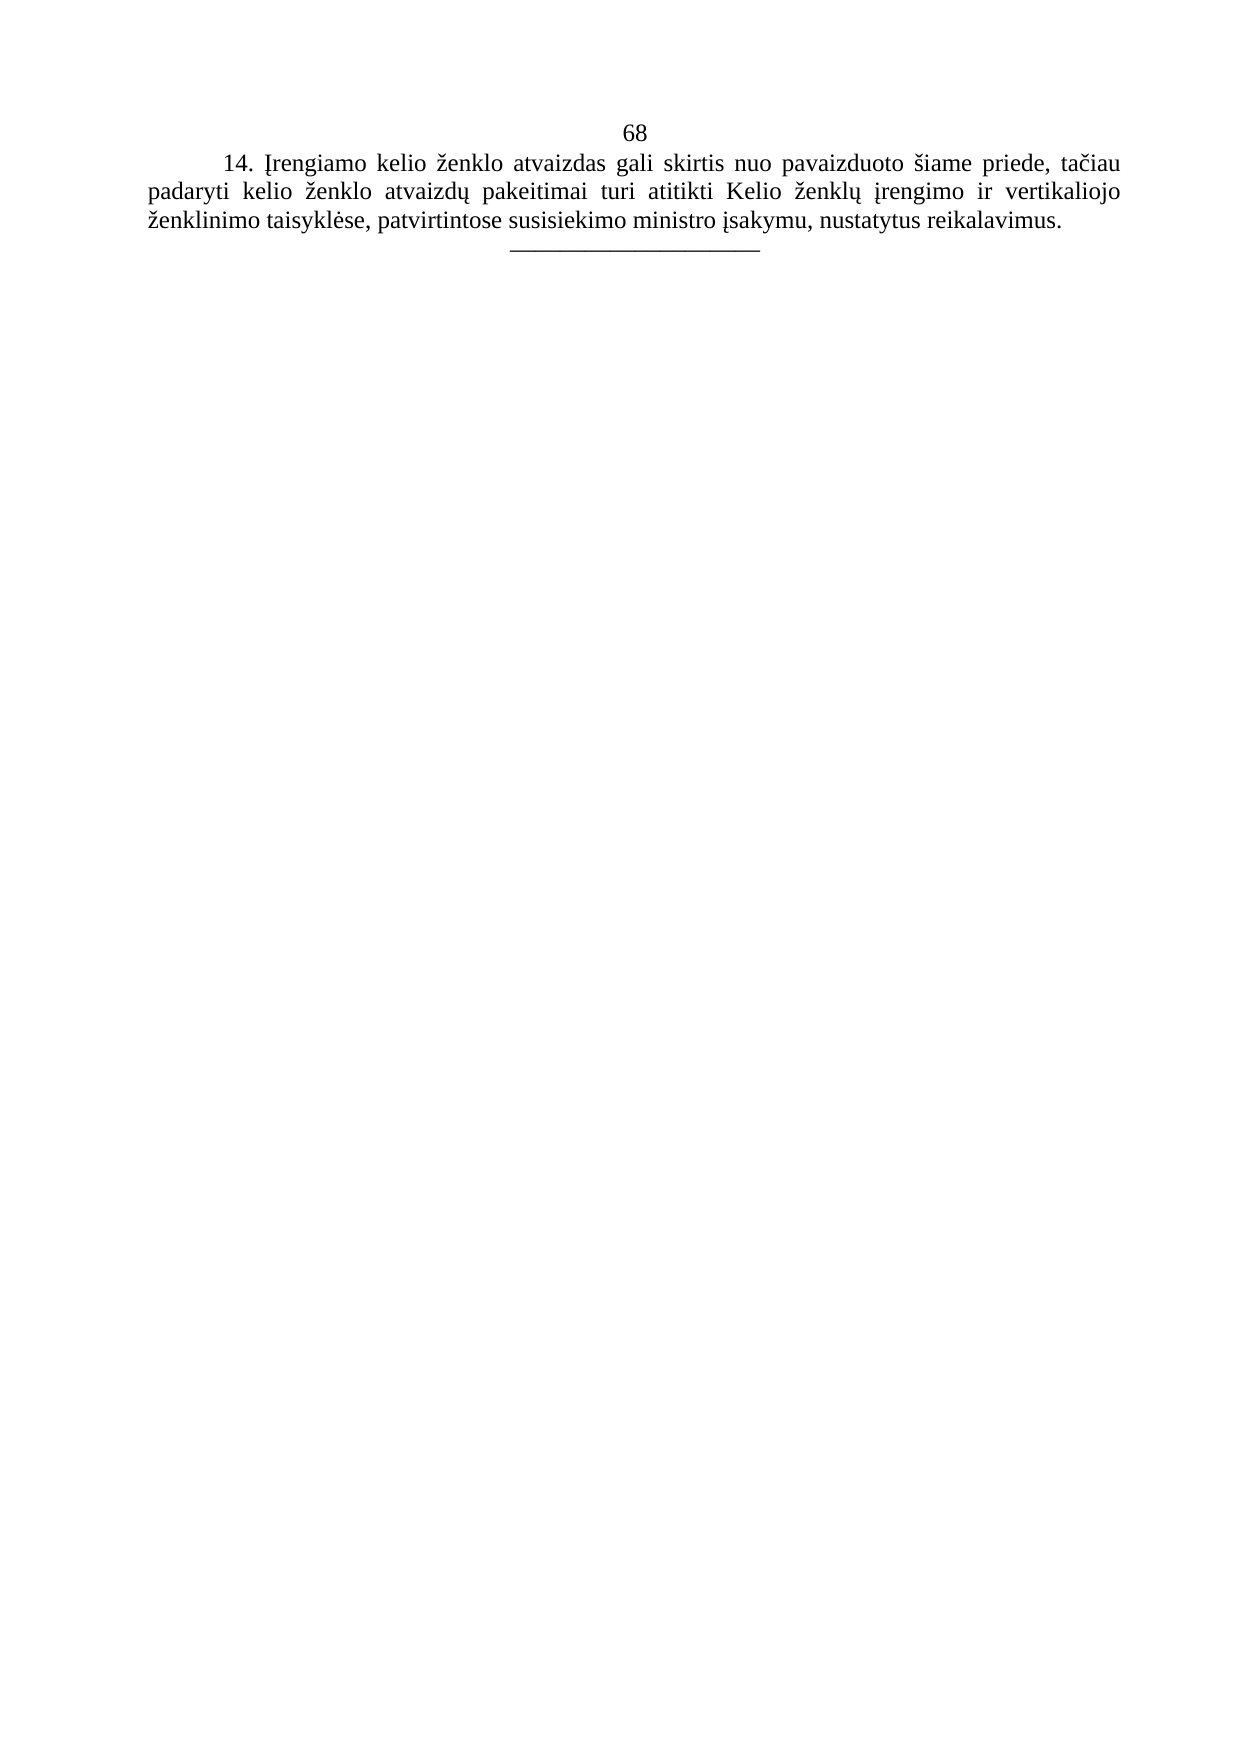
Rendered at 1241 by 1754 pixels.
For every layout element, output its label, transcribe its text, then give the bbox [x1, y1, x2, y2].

text 14. Įrengiamo kelio ženklo atvaizdas gali skirtis nuo pavaizduoto šiame priede, tačiau padaryti kelio ženklo atvaizdų pakeitimai turi atitikti Kelio ženklų įrengimo ir vertikaliojo ženklinimo taisyklėse, patvirtintose susisiekimo ministro įsakymu, nustatytus reikalavimus. [148, 148, 1122, 234]
text –––––––––––––––––––– [148, 234, 1122, 263]
